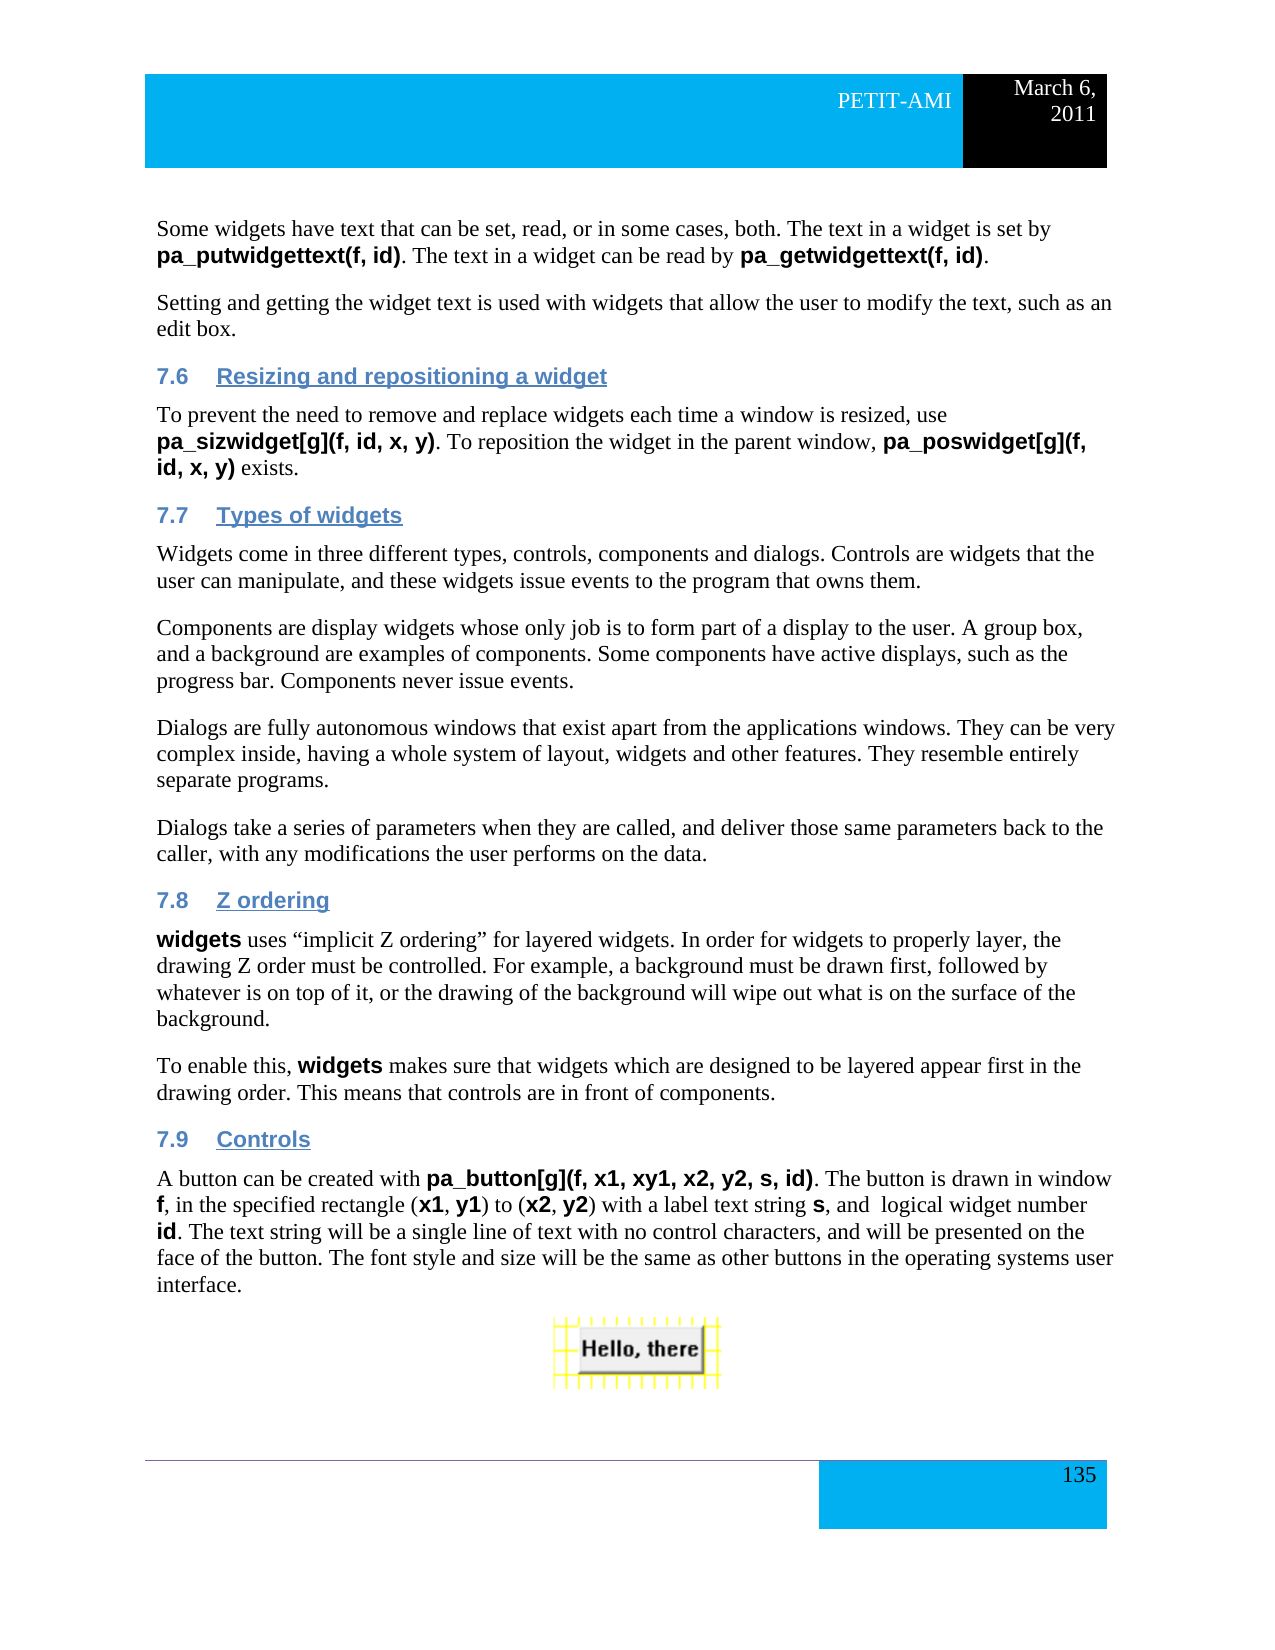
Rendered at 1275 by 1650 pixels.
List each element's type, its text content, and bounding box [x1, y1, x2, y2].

text Widgets come in three different types, controls, components and dialogs. Controls are widgets that the user can manipulate, and these widgets issue events to the program that owns them. [156, 540, 1118, 593]
text Some widgets have text that can be set, read, or in some cases, both. The text in a widget is set by pa_putwidgettext(f, id). The text in a widget can be read by pa_getwidgettext(f, id). [156, 215, 1118, 268]
text Components are display widgets whose only job is to form part of a display to the user. A group box, and a background are examples of components. Some components have active displays, such as the progress bar. Components never issue events. [156, 614, 1118, 693]
text widgets uses “implicit Z ordering” for layered widgets. In order for widgets to properly layer, the drawing Z order must be controlled. For example, a background must be drawn first, followed by whatever is on top of it, or the drawing of the background will wipe out what is on the surface of the background. [156, 926, 1118, 1032]
text To enable this, widgets makes sure that widgets which are designed to be layered appear first in the drawing order. This means that controls are in front of components. [156, 1052, 1118, 1105]
subtitle Z ordering [156, 887, 1118, 914]
text A button can be created with pa_button[g](f, x1, xy1, x2, y2, s, id). The button is drawn in window f, in the specified rectangle (x1, y1) to (x2, y2) with a label text string s, and logical widget number id. The text string will be a single line of text with no control characters, and will be presented on the face of the button. The font style and size will be the same as other buttons in the operating systems user interface. [156, 1165, 1118, 1297]
text Setting and getting the widget text is used with widgets that allow the user to modify the text, such as an edit box. [156, 289, 1118, 342]
text To prevent the need to remove and replace widgets each time a window is resized, use pa_sizwidget[g](f, id, x, y). To reposition the widget in the parent window, pa_poswidget[g](f, id, x, y) exists. [156, 401, 1118, 481]
picture [553, 1317, 722, 1389]
text Dialogs are fully autonomous windows that exist apart from the applications windows. They can be very complex inside, having a whole system of layout, widgets and other features. They resemble entirely separate programs. [156, 714, 1118, 793]
subtitle Resizing and repositioning a widget [156, 363, 1118, 389]
subtitle Controls [156, 1126, 1118, 1152]
text Dialogs take a series of parameters when they are called, and deliver those same parameters back to the caller, with any modifications the user performs on the data. [156, 814, 1118, 866]
subtitle Types of widgets [156, 502, 1118, 528]
